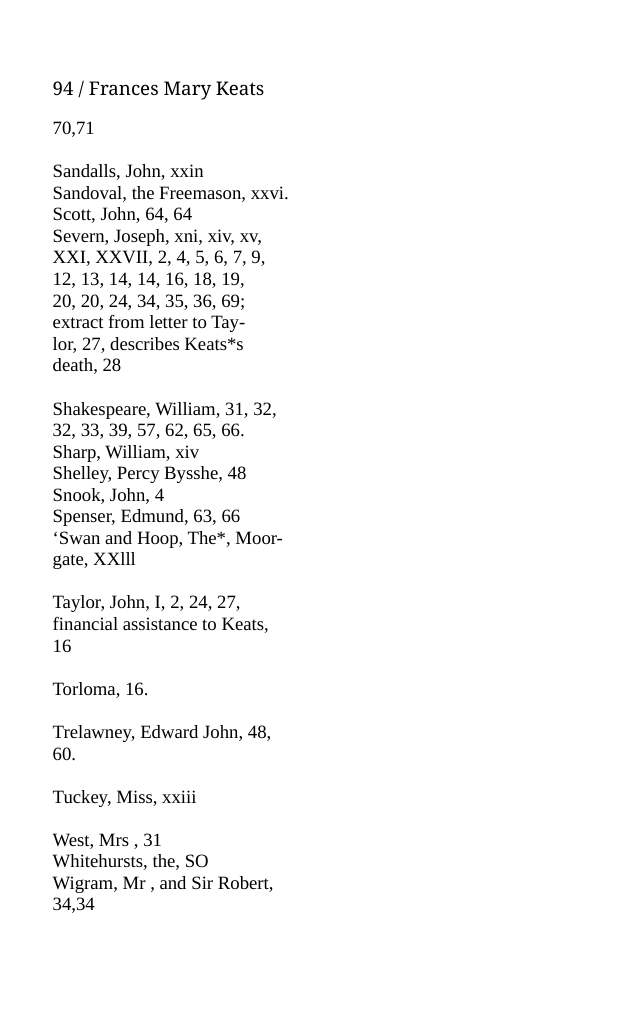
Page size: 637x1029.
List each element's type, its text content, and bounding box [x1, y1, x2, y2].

text Snook, John, 4 [52, 484, 538, 505]
text Whitehursts, the, SO [52, 850, 538, 872]
text Trelawney, Edward John, 48, [52, 721, 538, 742]
text 32, 33, 39, 57, 62, 65, 66. [52, 419, 538, 441]
text Sandalls, John, xxin [52, 160, 538, 182]
text West, Mrs , 31 [52, 829, 538, 850]
text Tuckey, Miss, xxiii [52, 786, 538, 807]
text 20, 20, 24, 34, 35, 36, 69; [52, 289, 538, 311]
text 70,71 [52, 117, 538, 139]
text lor, 27, describes Keats*s [52, 333, 538, 354]
text financial assistance to Keats, [52, 613, 538, 634]
text Shakespeare, William, 31, 32, [52, 397, 538, 419]
text 12, 13, 14, 14, 16, 18, 19, [52, 268, 538, 289]
text Sharp, William, xiv [52, 441, 538, 462]
text Taylor, John, I, 2, 24, 27, [52, 591, 538, 613]
text Torloma, 16. [52, 678, 538, 699]
text 16 [52, 634, 538, 656]
text gate, XXlll [52, 548, 538, 570]
text 34,34 [52, 893, 538, 915]
text Scott, John, 64, 64 [52, 203, 538, 225]
text Spenser, Edmund, 63, 66 [52, 505, 538, 527]
text Wigram, Mr , and Sir Robert, [52, 872, 538, 893]
text Sandoval, the Freemason, xxvi. [52, 182, 538, 203]
text 60. [52, 742, 538, 764]
text XXI, XXVII, 2, 4, 5, 6, 7, 9, [52, 246, 538, 268]
text ‘Swan and Hoop, The*, Moor- [52, 527, 538, 548]
text death, 28 [52, 354, 538, 376]
text Severn, Joseph, xni, xiv, xv, [52, 225, 538, 246]
text Shelley, Percy Bysshe, 48 [52, 462, 538, 484]
text extract from letter to Tay- [52, 311, 538, 333]
